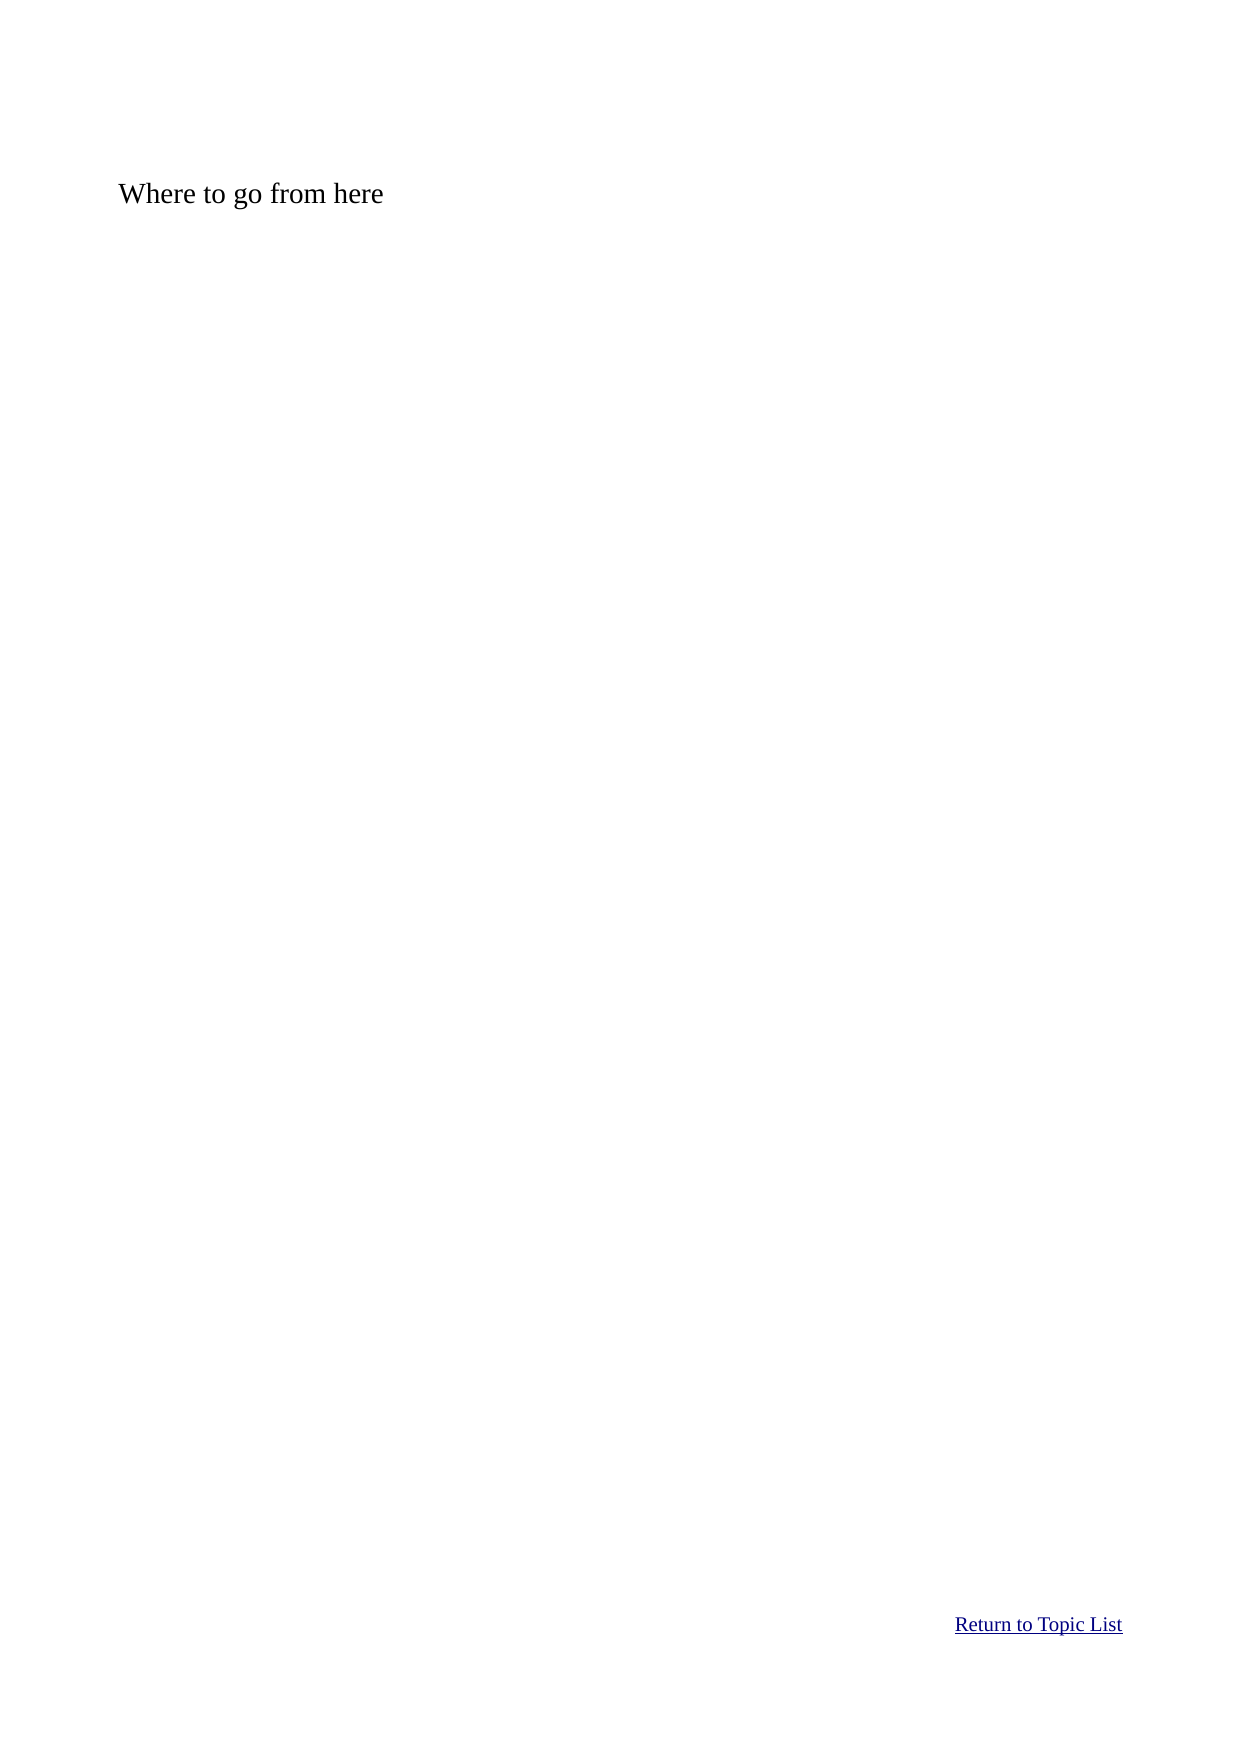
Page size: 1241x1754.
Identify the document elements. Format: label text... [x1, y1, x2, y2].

text Where to go from here [118, 176, 1122, 210]
